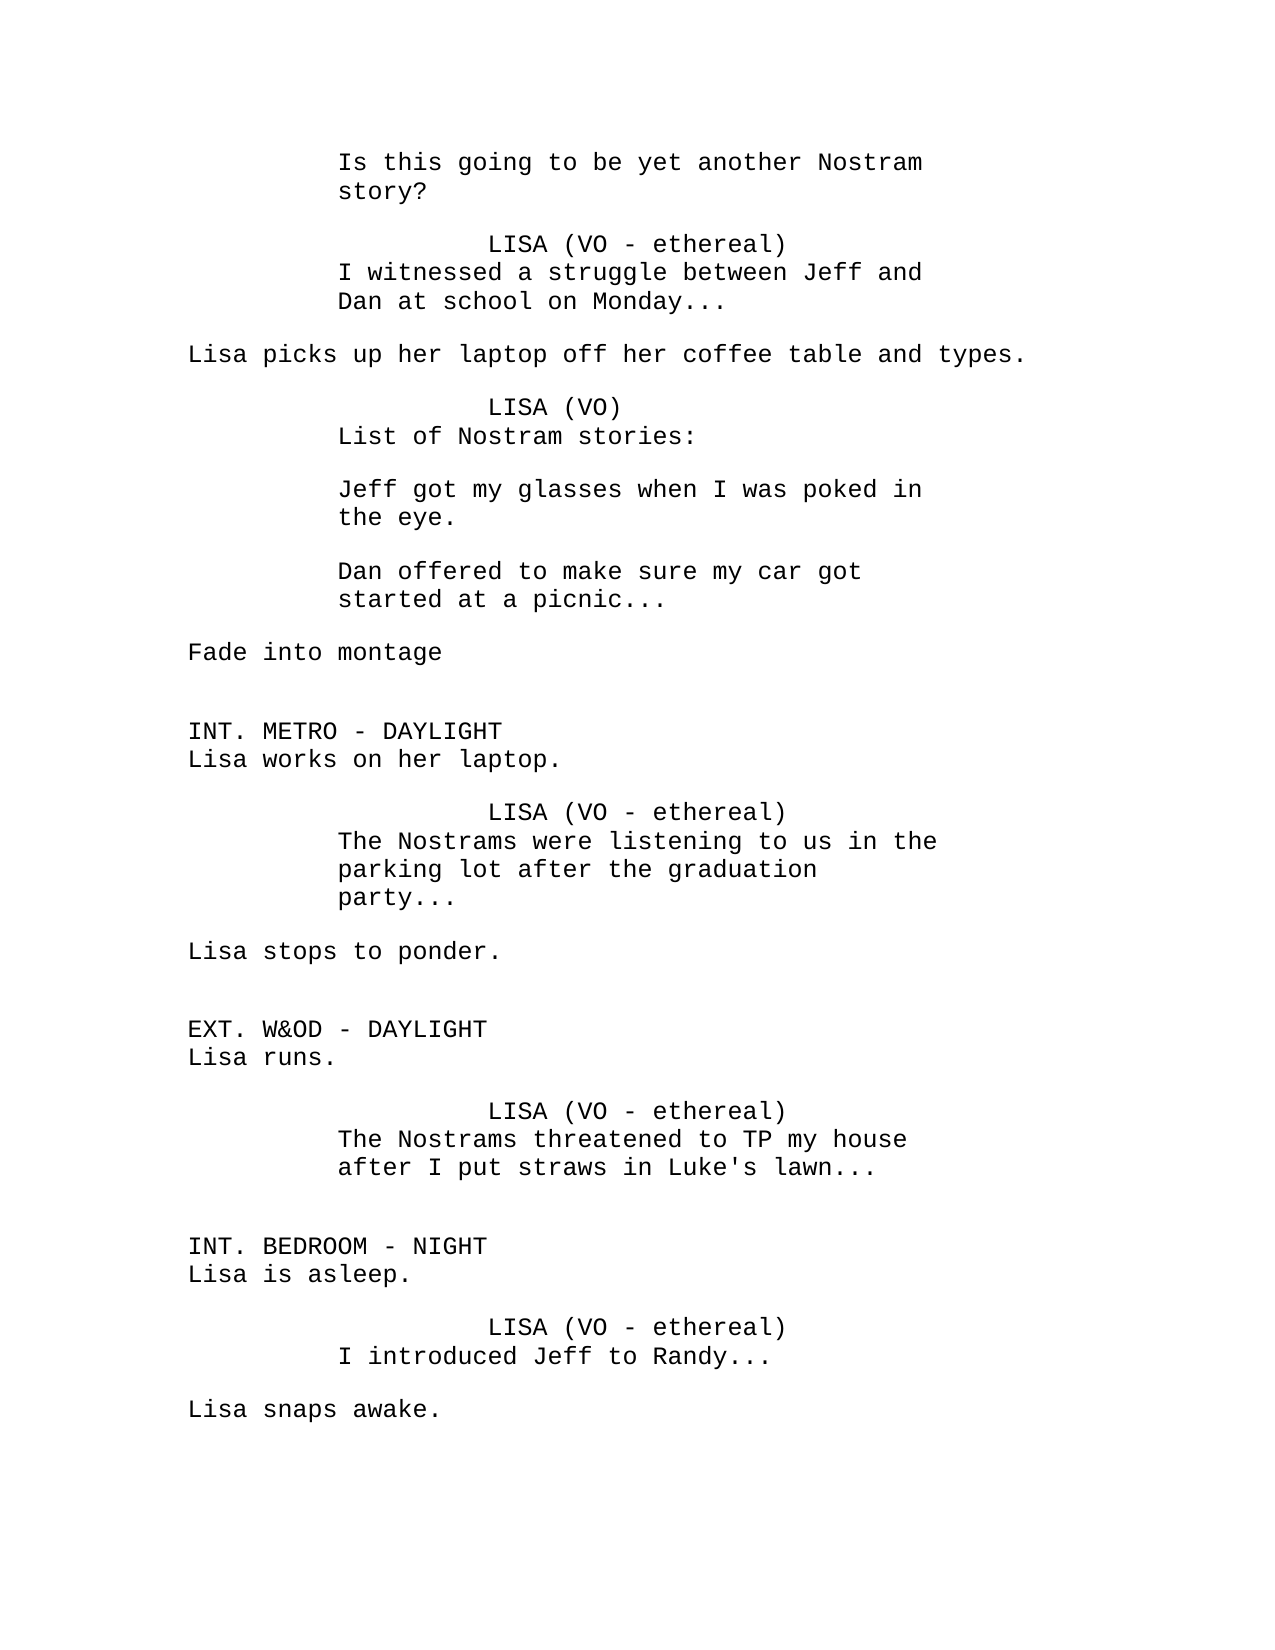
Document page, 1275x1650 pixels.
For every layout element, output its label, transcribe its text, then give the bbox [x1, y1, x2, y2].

text LISA (VO - ethereal) [187, 1098, 1087, 1127]
text LISA (VO - ethereal) [187, 1315, 1087, 1343]
text Lisa runs. [187, 1045, 1087, 1073]
text Lisa picks up her laptop off her coffee table and types. [187, 342, 1087, 370]
text Is this going to be yet another Nostram story? [337, 150, 937, 207]
text Jeff got my glasses when I was poked in the eye. [337, 477, 937, 533]
text I witnessed a struggle between Jeff and Dan at school on Monday... [337, 260, 937, 317]
text Dan offered to make sure my car got started at a picnic... [337, 558, 937, 615]
text Lisa works on her laptop. [187, 747, 1087, 775]
text List of Nostram stories: [337, 423, 937, 452]
text LISA (VO) [187, 395, 1087, 423]
text The Nostrams threatened to TP my house after I put straws in Luke's lawn... [337, 1127, 937, 1183]
text LISA (VO - ethereal) [187, 800, 1087, 828]
text Fade into montage [187, 640, 1087, 668]
text I introduced Jeff to Randy... [337, 1343, 937, 1372]
subtitle EXT. W&OD - DAYLIGHT [187, 1017, 1087, 1045]
text Lisa is asleep. [187, 1262, 1087, 1290]
text LISA (VO - ethereal) [187, 232, 1087, 260]
subtitle INT. BEDROOM - NIGHT [187, 1233, 1087, 1262]
subtitle INT. METRO - DAYLIGHT [187, 718, 1087, 747]
text The Nostrams were listening to us in the parking lot after the graduation party... [337, 828, 937, 913]
text Lisa stops to ponder. [187, 938, 1087, 967]
text Lisa snaps awake. [187, 1397, 1087, 1425]
